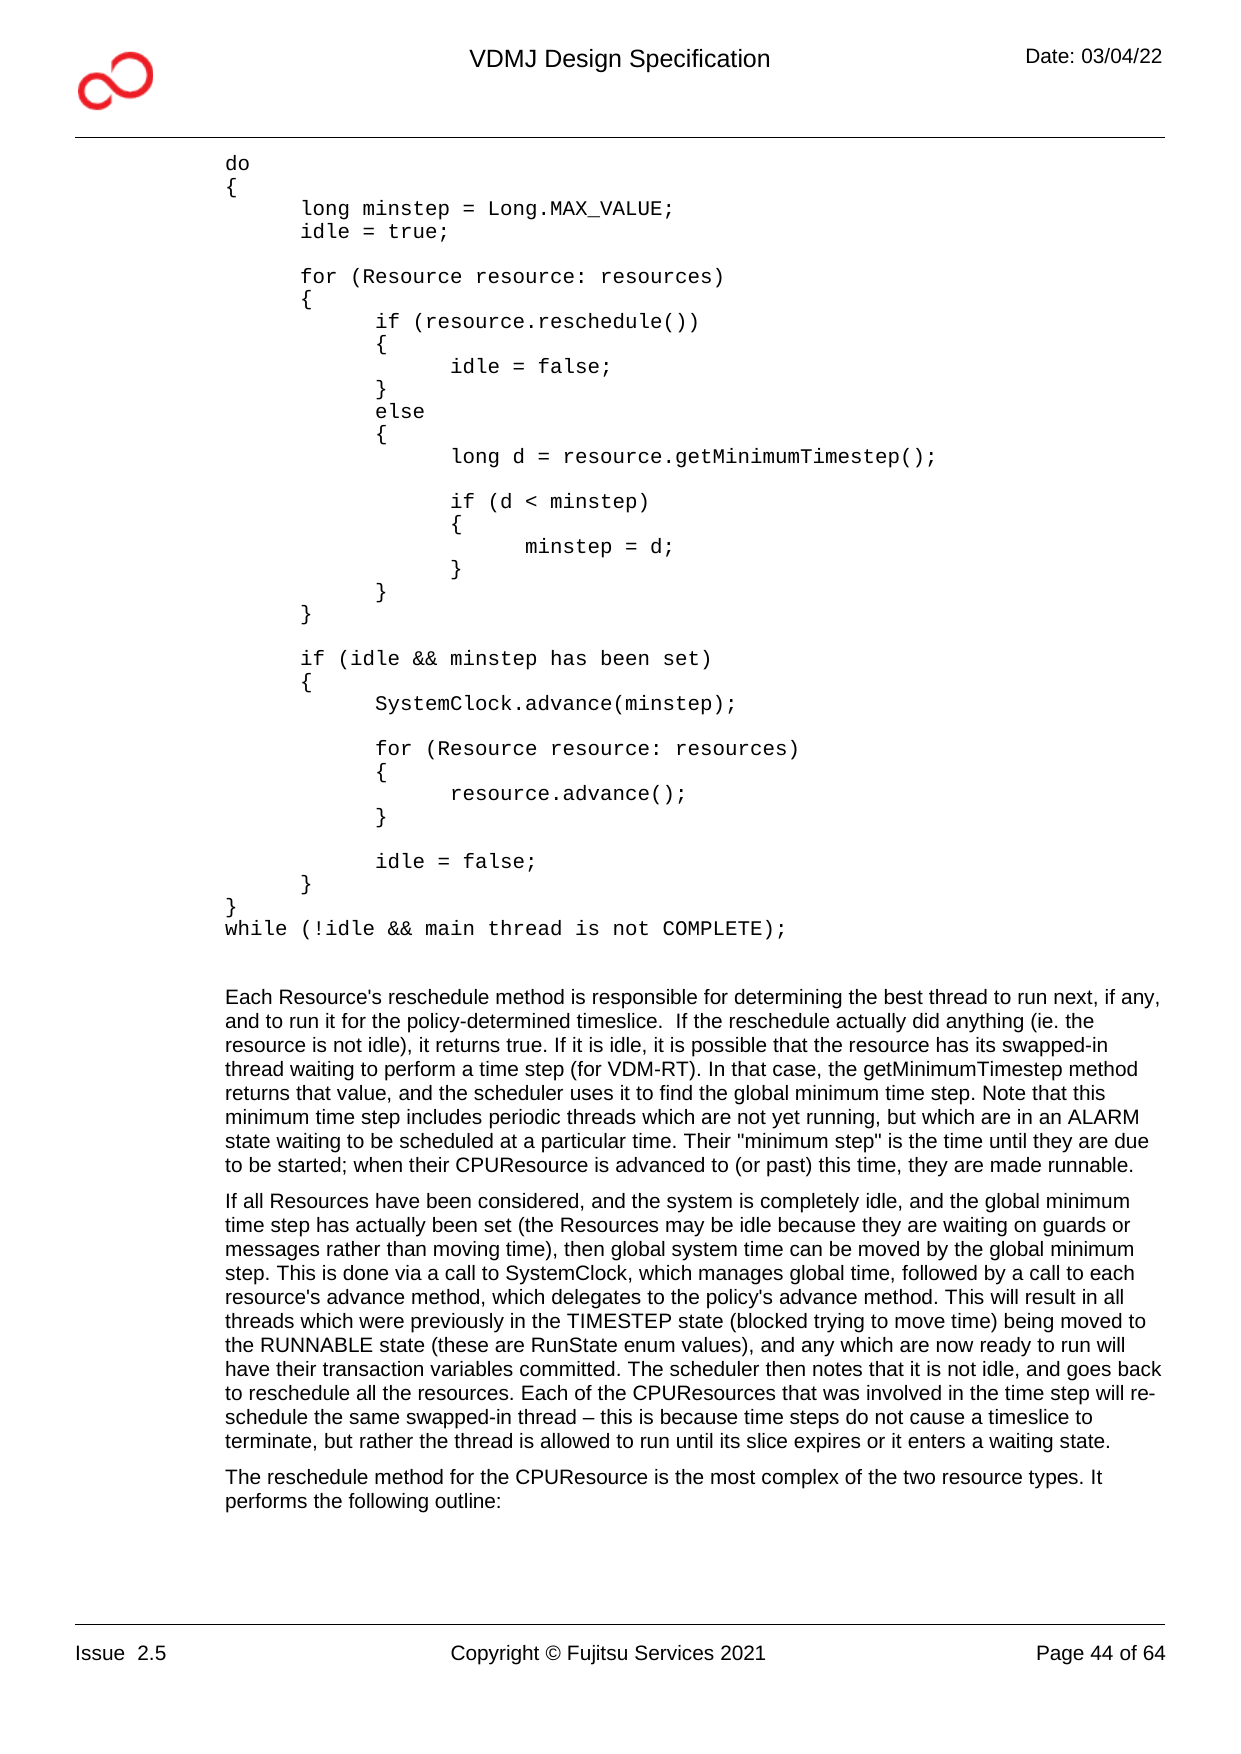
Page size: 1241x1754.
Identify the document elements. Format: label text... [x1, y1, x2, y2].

text if (d < minstep) [225, 490, 1165, 513]
text { [225, 760, 1165, 783]
text for (Resource resource: resources) [225, 738, 1165, 760]
text } [225, 603, 1165, 625]
text idle = true; [225, 220, 1165, 243]
text else [225, 400, 1165, 423]
text { [225, 288, 1165, 310]
text Each Resource's reschedule method is responsible for determining the best thread to run next, if any, and to run it for the policy-determined timeslice. If the reschedule actually did anything (ie. the resource is not idle), it returns true. If it is idle, it is possible that the resource has its swapped-in thread waiting to perform a time step (for VDM-RT). In that case, the getMinimumTimestep method returns that value, and the scheduler uses it to find the global minimum time step. Note that this minimum time step includes periodic threads which are not yet running, but which are in an ALARM state waiting to be scheduled at a particular time. Their "minimum step" is the time until they are due to be started; when their CPUResource is advanced to (or past) this time, they are made runnable. [225, 985, 1165, 1177]
text } [225, 895, 1165, 918]
text do [225, 153, 1165, 175]
text idle = false; [225, 355, 1165, 378]
text } [225, 873, 1165, 895]
text if (idle && minstep has been set) [225, 648, 1165, 670]
text SystemClock.advance(minstep); [225, 693, 1165, 715]
text } [225, 558, 1165, 580]
text for (Resource resource: resources) [225, 265, 1165, 288]
text minstep = d; [225, 535, 1165, 558]
text { [225, 423, 1165, 445]
text The reschedule method for the CPUResource is the most complex of the two resource types. It performs the following outline: [225, 1466, 1165, 1513]
text { [225, 513, 1165, 535]
text } [225, 805, 1165, 828]
text { [225, 175, 1165, 198]
text { [225, 333, 1165, 355]
picture [78, 44, 153, 120]
text while (!idle && main thread is not COMPLETE); [225, 918, 1165, 940]
text { [225, 670, 1165, 693]
text } [225, 378, 1165, 400]
text if (resource.reschedule()) [225, 310, 1165, 333]
text resource.advance(); [225, 783, 1165, 805]
text long d = resource.getMinimumTimestep(); [225, 445, 1165, 468]
text } [225, 580, 1165, 603]
text If all Resources have been considered, and the system is completely idle, and the global minimum time step has actually been set (the Resources may be idle because they are waiting on guards or messages rather than moving time), then global system time can be moved by the global minimum step. This is done via a call to SystemClock, which manages global time, followed by a call to each resource's advance method, which delegates to the policy's advance method. This will result in all threads which were previously in the TIMESTEP state (blocked trying to move time) being moved to the RUNNABLE state (these are RunState enum values), and any which are now ready to run will have their transaction variables committed. The scheduler then notes that it is not idle, and goes back to reschedule all the resources. Each of the CPUResources that was involved in the time step will re-schedule the same swapped-in thread – this is because time steps do not cause a timeslice to terminate, but rather the thread is allowed to run until its slice expires or it enters a waiting state. [225, 1189, 1165, 1453]
text idle = false; [225, 850, 1165, 873]
text long minstep = Long.MAX_VALUE; [225, 198, 1165, 220]
